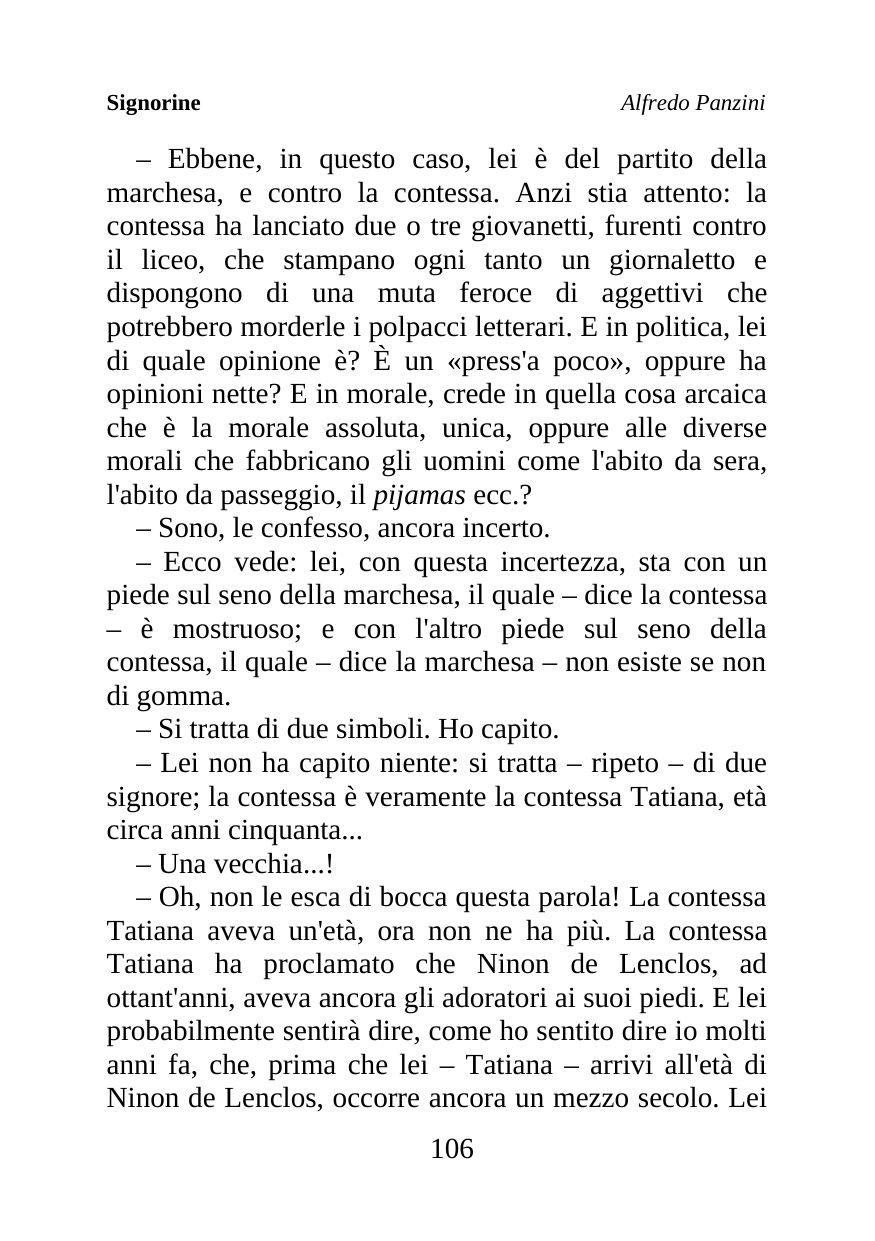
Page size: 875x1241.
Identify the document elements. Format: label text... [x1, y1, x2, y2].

text – Ecco vede: lei, con questa incertezza, sta con un piede sul seno della marchesa, il quale – dice la contessa – è mostruoso; e con l'altro piede sul seno della contessa, il quale – dice la marchesa – non esiste se non di gomma. [106, 544, 768, 712]
text – Ebbene, in questo caso, lei è del partito della marchesa, e contro la contessa. Anzi stia attento: la contessa ha lanciato due o tre giovanetti, furenti contro il liceo, che stampano ogni tanto un giornaletto e dispongono di una muta feroce di aggettivi che potrebbero morderle i polpacci letterari. E in politica, lei di quale opinione è? È un «press'a poco», oppure ha opinioni nette? E in morale, crede in quella cosa arcaica che è la morale assoluta, unica, oppure alle diverse morali che fabbricano gli uomini come l'abito da sera, l'abito da passeggio, il pijamas ecc.? [106, 141, 768, 510]
text – Una vecchia...! [106, 846, 768, 879]
text – Oh, non le esca di bocca questa parola! La contessa Tatiana aveva un'età, ora non ne ha più. La contessa Tatiana ha proclamato che Ninon de Lenclos, ad ottant'anni, aveva ancora gli adoratori ai suoi piedi. E lei probabilmente sentirà dire, come ho sentito dire io molti anni fa, che, prima che lei – Tatiana – arrivi all'età di Ninon de Lenclos, occorre ancora un mezzo secolo. Lei [106, 879, 768, 1114]
text – Sono, le confesso, ancora incerto. [106, 510, 768, 544]
text – Lei non ha capito niente: si tratta – ripeto – di due signore; la contessa è veramente la contessa Tatiana, età circa anni cinquanta... [106, 745, 768, 846]
text – Si tratta di due simboli. Ho capito. [106, 712, 768, 745]
